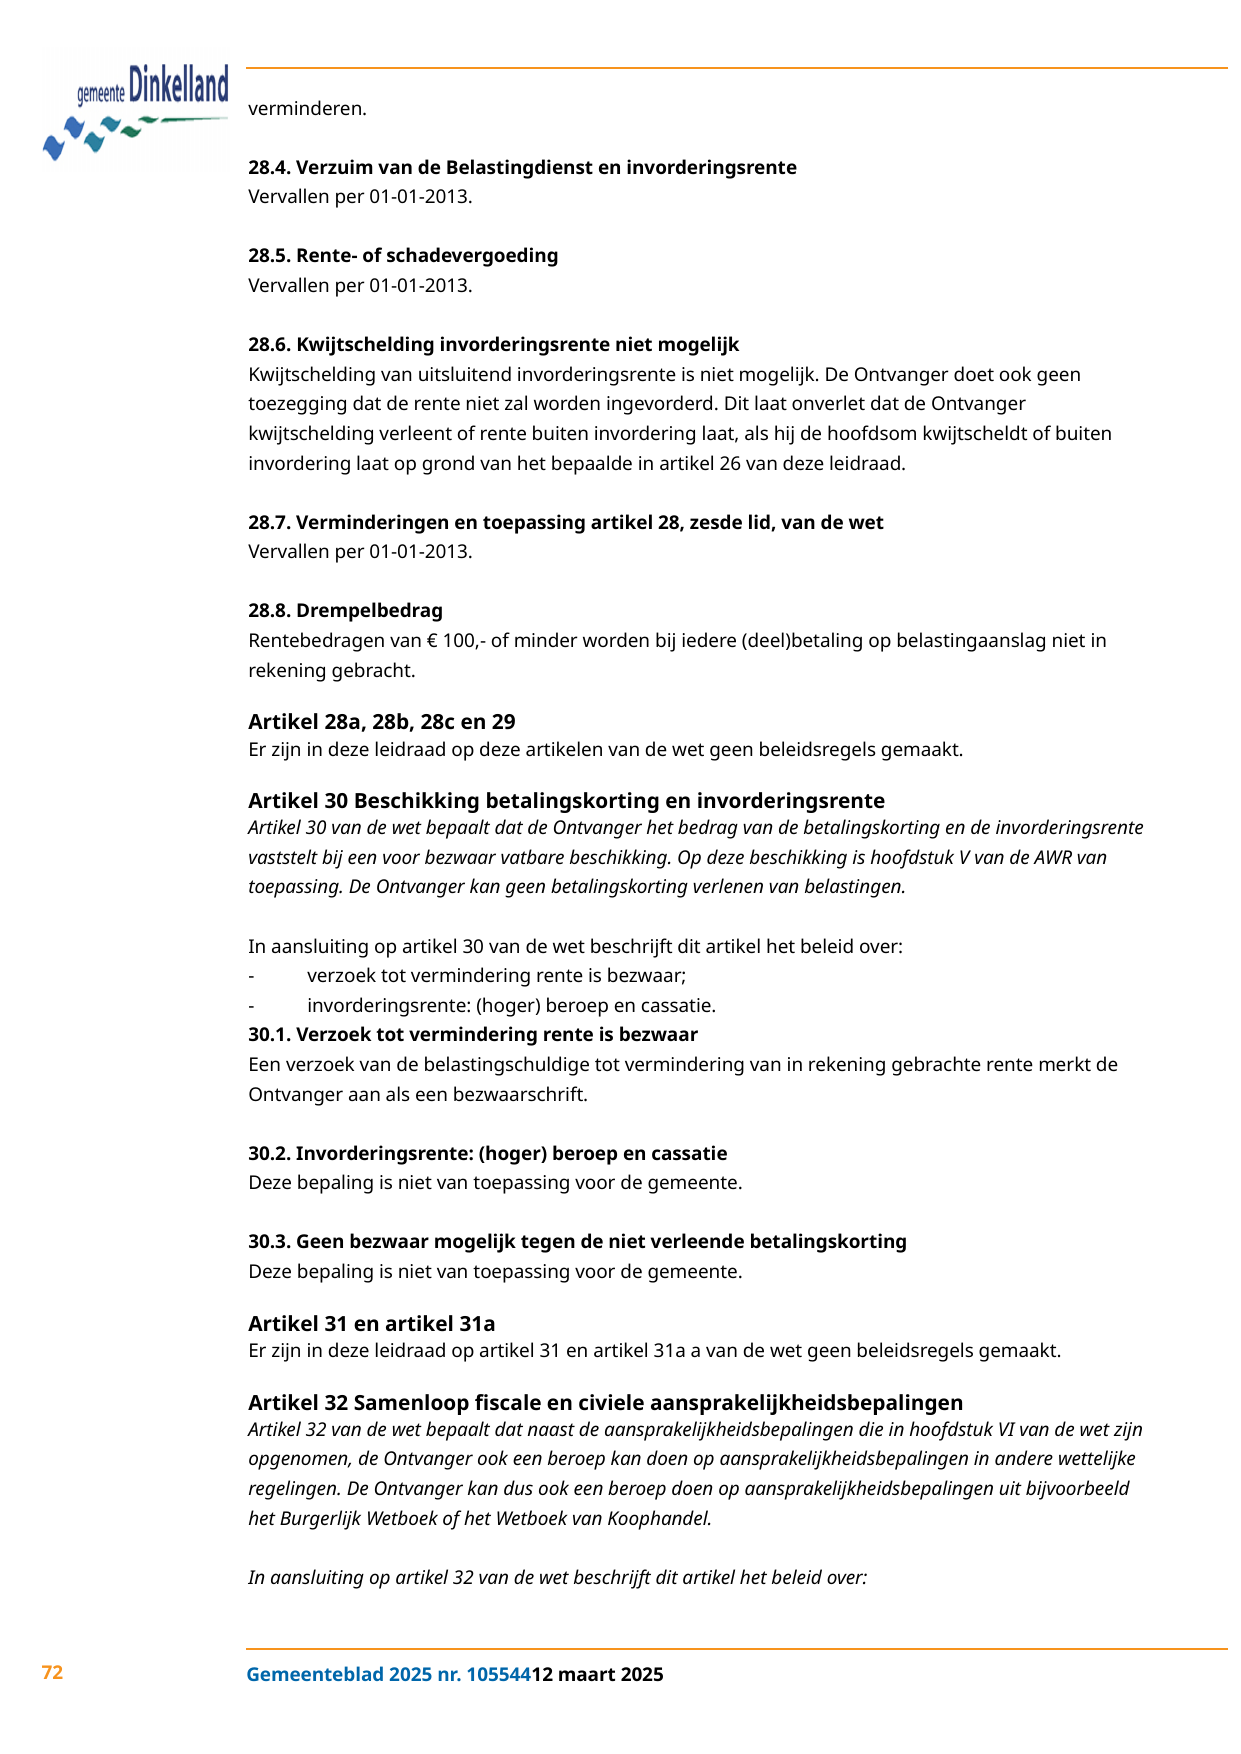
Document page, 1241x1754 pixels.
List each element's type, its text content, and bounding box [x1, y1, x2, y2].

text 28.5. Rente- of schadevergoeding [248, 243, 1152, 268]
text Er zijn in deze leidraad op artikel 31 en artikel 31a a van de wet geen beleidsregels gemaakt. [248, 1337, 1152, 1363]
text Vervallen per 01-01-2013. [248, 538, 1152, 564]
text In aansluiting op artikel 32 van de wet beschrijft dit artikel het beleid over: [248, 1564, 1152, 1590]
text Er zijn in deze leidraad op deze artikelen van de wet geen beleidsregels gemaakt. [248, 736, 1152, 761]
text Artikel 31 en artikel 31a [248, 1309, 1152, 1337]
text Een verzoek van de belastingschuldige tot vermindering van in rekening gebrachte rente merkt de Ontvanger aan als een bezwaarschrift. [248, 1051, 1152, 1107]
text 28.7. Verminderingen en toepassing artikel 28, zesde lid, van de wet [248, 509, 1152, 535]
text Artikel 32 van de wet bepaalt dat naast de aansprakelijkheidsbepalingen die in hoofdstuk VI van de wet zijn opgenomen, de Ontvanger ook een beroep kan doen op aansprakelijkheidsbepalingen in andere wettelijke regelingen. De Ontvanger kan dus ook een beroep doen op aansprakelijkheidsbepalingen uit bijvoorbeeld het Burgerlijk Wetboek of het Wetboek van Koophandel. [248, 1416, 1152, 1531]
picture [41, 47, 231, 172]
text 28.4. Verzuim van de Belastingdienst en invorderingsrente [248, 154, 1152, 180]
text Artikel 28a, 28b, 28c en 29 [248, 707, 1152, 736]
text 30.2. Invorderingsrente: (hoger) beroep en cassatie [248, 1140, 1152, 1166]
text In aansluiting op artikel 30 van de wet beschrijft dit artikel het beleid over: [248, 933, 1152, 959]
text verminderen. [248, 95, 1152, 121]
text Deze bepaling is niet van toepassing voor de gemeente. [248, 1258, 1152, 1284]
text Vervallen per 01-01-2013. [248, 183, 1152, 209]
text Artikel 30 Beschikking betalingskorting en invorderingsrente [248, 786, 1152, 814]
text Rentebedragen van € 100,- of minder worden bij iedere (deel)betaling op belastingaanslag niet in rekening gebracht. [248, 627, 1152, 683]
text 28.6. Kwijtschelding invorderingsrente niet mogelijk [248, 331, 1152, 357]
text Deze bepaling is niet van toepassing voor de gemeente. [248, 1169, 1152, 1195]
list invorderingsrente: (hoger) beroep en cassatie. [248, 992, 1152, 1018]
text 30.3. Geen bezwaar mogelijk tegen de niet verleende betalingskorting [248, 1229, 1152, 1254]
text Artikel 30 van de wet bepaalt dat de Ontvanger het bedrag van de betalingskorting en de invorderingsrente vaststelt bij een voor bezwaar vatbare beschikking. Op deze beschikking is hoofdstuk V van de AWR van toepassing. De Ontvanger kan geen betalingskorting verlenen van belastingen. [248, 814, 1152, 899]
list verzoek tot vermindering rente is bezwaar; [248, 962, 1152, 988]
text Vervallen per 01-01-2013. [248, 272, 1152, 298]
text 30.1. Verzoek tot vermindering rente is bezwaar [248, 1022, 1152, 1047]
text Kwijtschelding van uitsluitend invorderingsrente is niet mogelijk. De Ontvanger doet ook geen toezegging dat de rente niet zal worden ingevorderd. Dit laat onverlet dat de Ontvanger kwijtschelding verleent of rente buiten invordering laat, als hij de hoofdsom kwijtscheldt of buiten invordering laat op grond van het bepaalde in artikel 26 van deze leidraad. [248, 361, 1152, 476]
text 28.8. Drempelbedrag [248, 598, 1152, 623]
text Artikel 32 Samenloop fiscale en civiele aansprakelijkheidsbepalingen [248, 1388, 1152, 1416]
